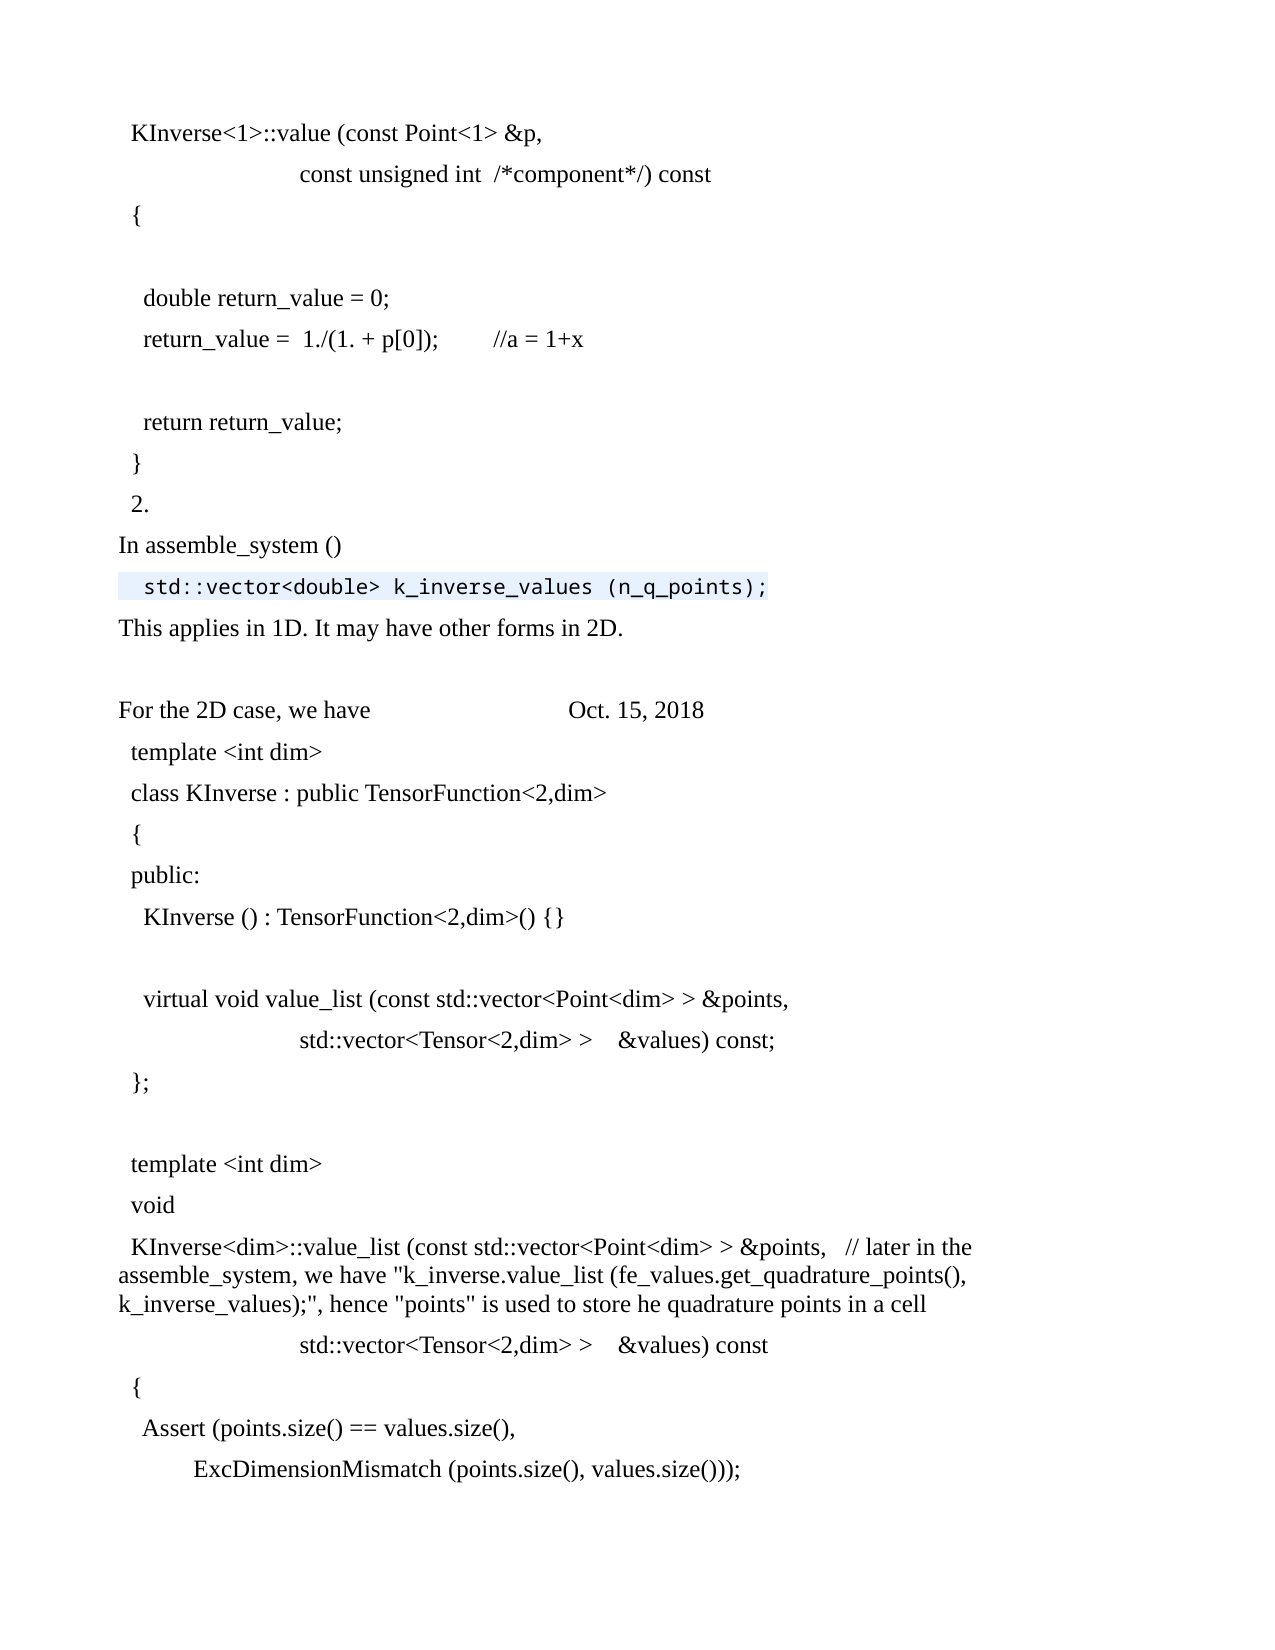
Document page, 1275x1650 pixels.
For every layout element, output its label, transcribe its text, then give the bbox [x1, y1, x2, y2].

text std::vector<Tensor<2,dim> > &values) const [118, 1330, 1157, 1359]
text ExcDimensionMismatch (points.size(), values.size())); [118, 1454, 1157, 1483]
text const unsigned int /*component*/) const [118, 159, 1157, 188]
text 2. [118, 489, 1157, 518]
text double return_value = 0; [118, 283, 1157, 312]
text KInverse<dim>::value_list (const std::vector<Point<dim> > &points, // later in the assemble_system, we have "k_inverse.value_list (fe_values.get_quadrature_points(), k_inverse_values);", hence "points" is used to store he quadrature points in a cell [118, 1232, 1157, 1318]
text public: [118, 860, 1157, 889]
text std::vector<double> k_inverse_values (n_q_points); [118, 572, 1157, 600]
text KInverse () : TensorFunction<2,dim>() {} [118, 902, 1157, 930]
text Assert (points.size() == values.size(), [118, 1413, 1157, 1442]
text class KInverse : public TensorFunction<2,dim> [118, 778, 1157, 807]
text virtual void value_list (const std::vector<Point<dim> > &points, [118, 984, 1157, 1013]
text For the 2D case, we have Oct. 15, 2018 [118, 695, 1157, 724]
text return_value = 1./(1. + p[0]); //a = 1+x [118, 324, 1157, 353]
text { [118, 819, 1157, 848]
text }; [118, 1067, 1157, 1095]
text In assemble_system () [118, 531, 1157, 559]
text return return_value; [118, 407, 1157, 436]
text } [118, 448, 1157, 477]
text This applies in 1D. It may have other forms in 2D. [118, 613, 1157, 642]
text KInverse<1>::value (const Point<1> &p, [118, 118, 1157, 147]
text void [118, 1190, 1157, 1219]
text { [118, 1372, 1157, 1400]
text template <int dim> [118, 737, 1157, 765]
text { [118, 201, 1157, 229]
text template <int dim> [118, 1149, 1157, 1178]
text std::vector<Tensor<2,dim> > &values) const; [118, 1025, 1157, 1054]
